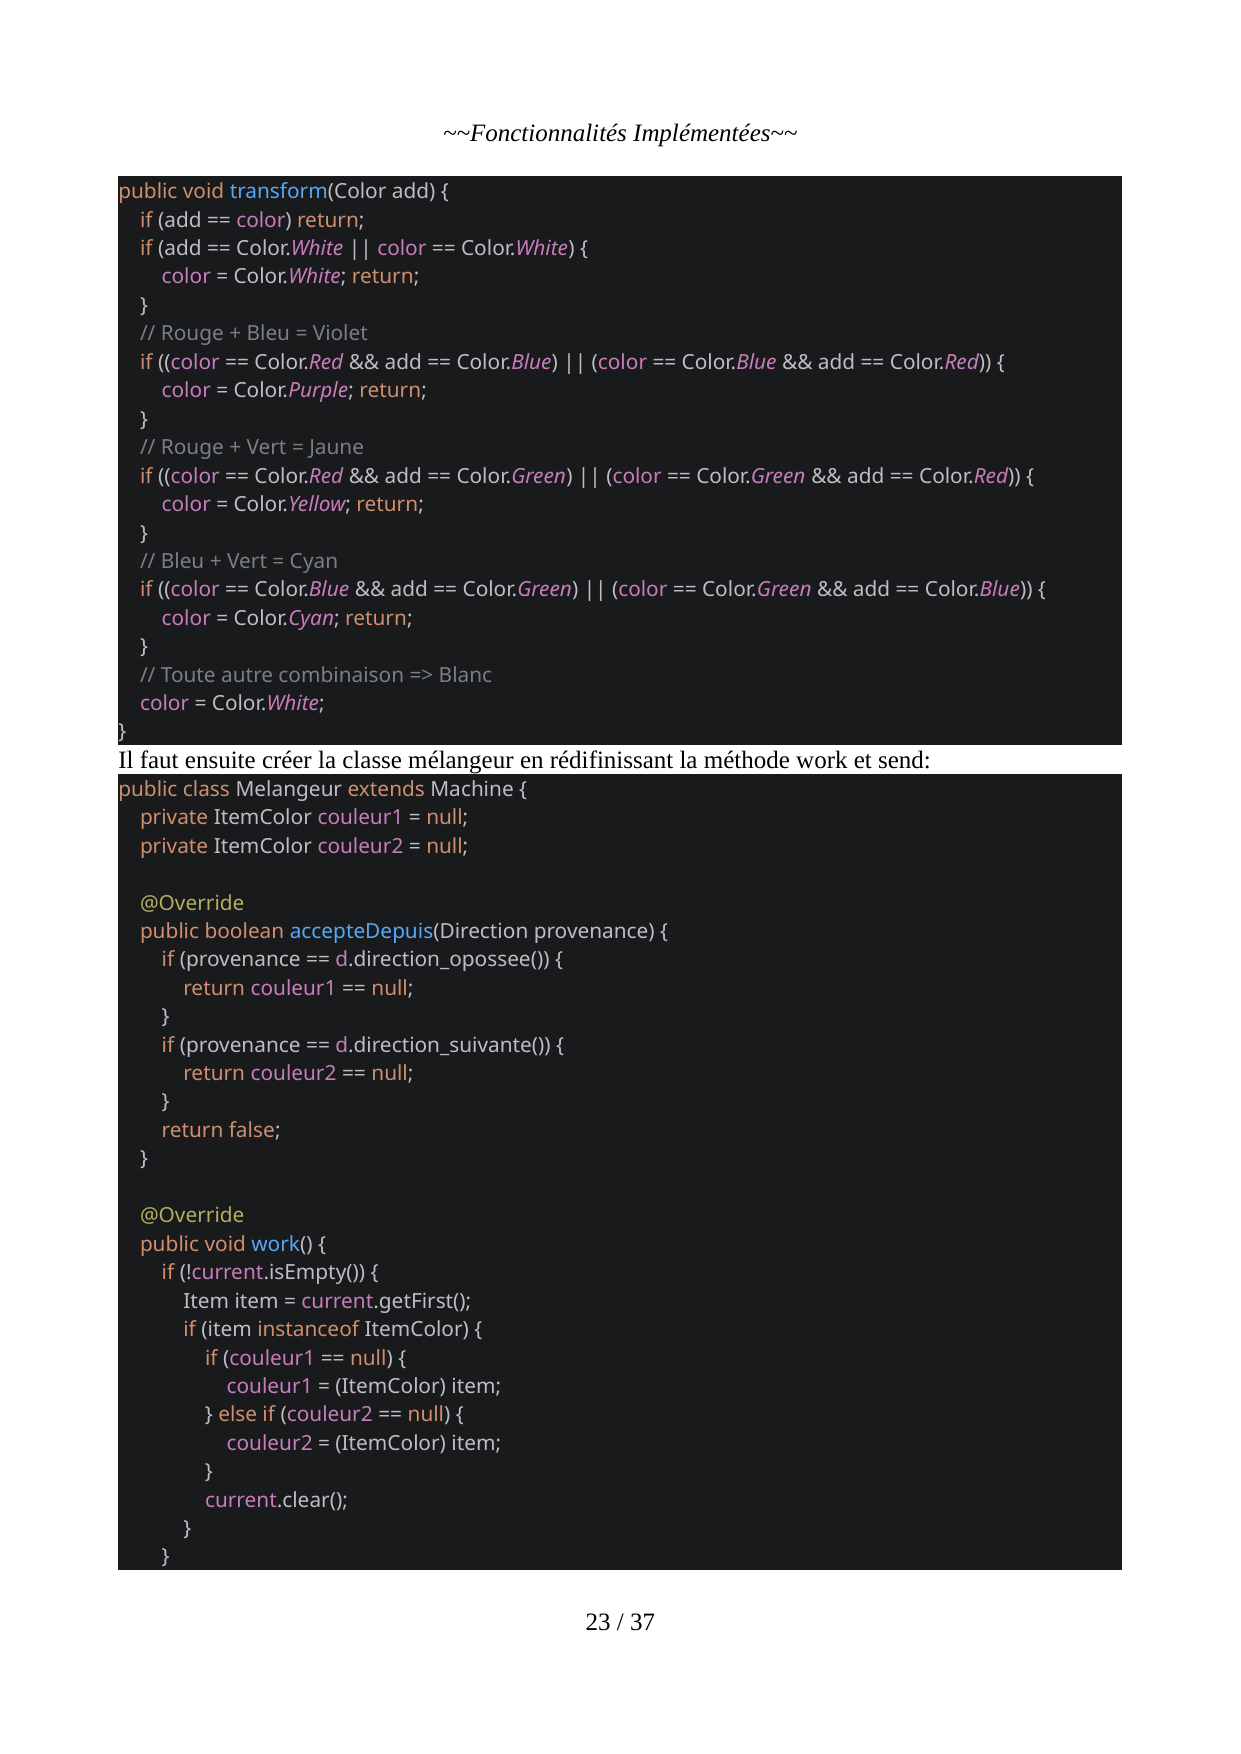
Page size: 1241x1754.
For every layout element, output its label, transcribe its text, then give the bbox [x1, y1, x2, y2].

text public class Melangeur extends Machine { private ItemColor couleur1 = null; private ItemColor couleur2 = null; @Override public boolean accepteDepuis(Direction provenance) { if (provenance == d.direction_opossee()) { return couleur1 == null; } if (provenance == d.direction_suivante()) { return couleur2 == null; } return false; } @Override public void work() { if (!current.isEmpty()) { Item item = current.getFirst(); if (item instanceof ItemColor) { if (couleur1 == null) { couleur1 = (ItemColor) item; } else if (couleur2 == null) { couleur2 = (ItemColor) item; } current.clear(); } } [118, 774, 1122, 1570]
text public void transform(Color add) { if (add == color) return; if (add == Color.White || color == Color.White) { color = Color.White; return; } // Rouge + Bleu = Violet if ((color == Color.Red && add == Color.Blue) || (color == Color.Blue && add == Color.Red)) { color = Color.Purple; return; } // Rouge + Vert = Jaune if ((color == Color.Red && add == Color.Green) || (color == Color.Green && add == Color.Red)) { color = Color.Yellow; return; } // Bleu + Vert = Cyan if ((color == Color.Blue && add == Color.Green) || (color == Color.Green && add == Color.Blue)) { color = Color.Cyan; return; } // Toute autre combinaison => Blanc color = Color.White; } [118, 176, 1122, 745]
text Il faut ensuite créer la classe mélangeur en rédifinissant la méthode work et send: [118, 745, 1122, 774]
